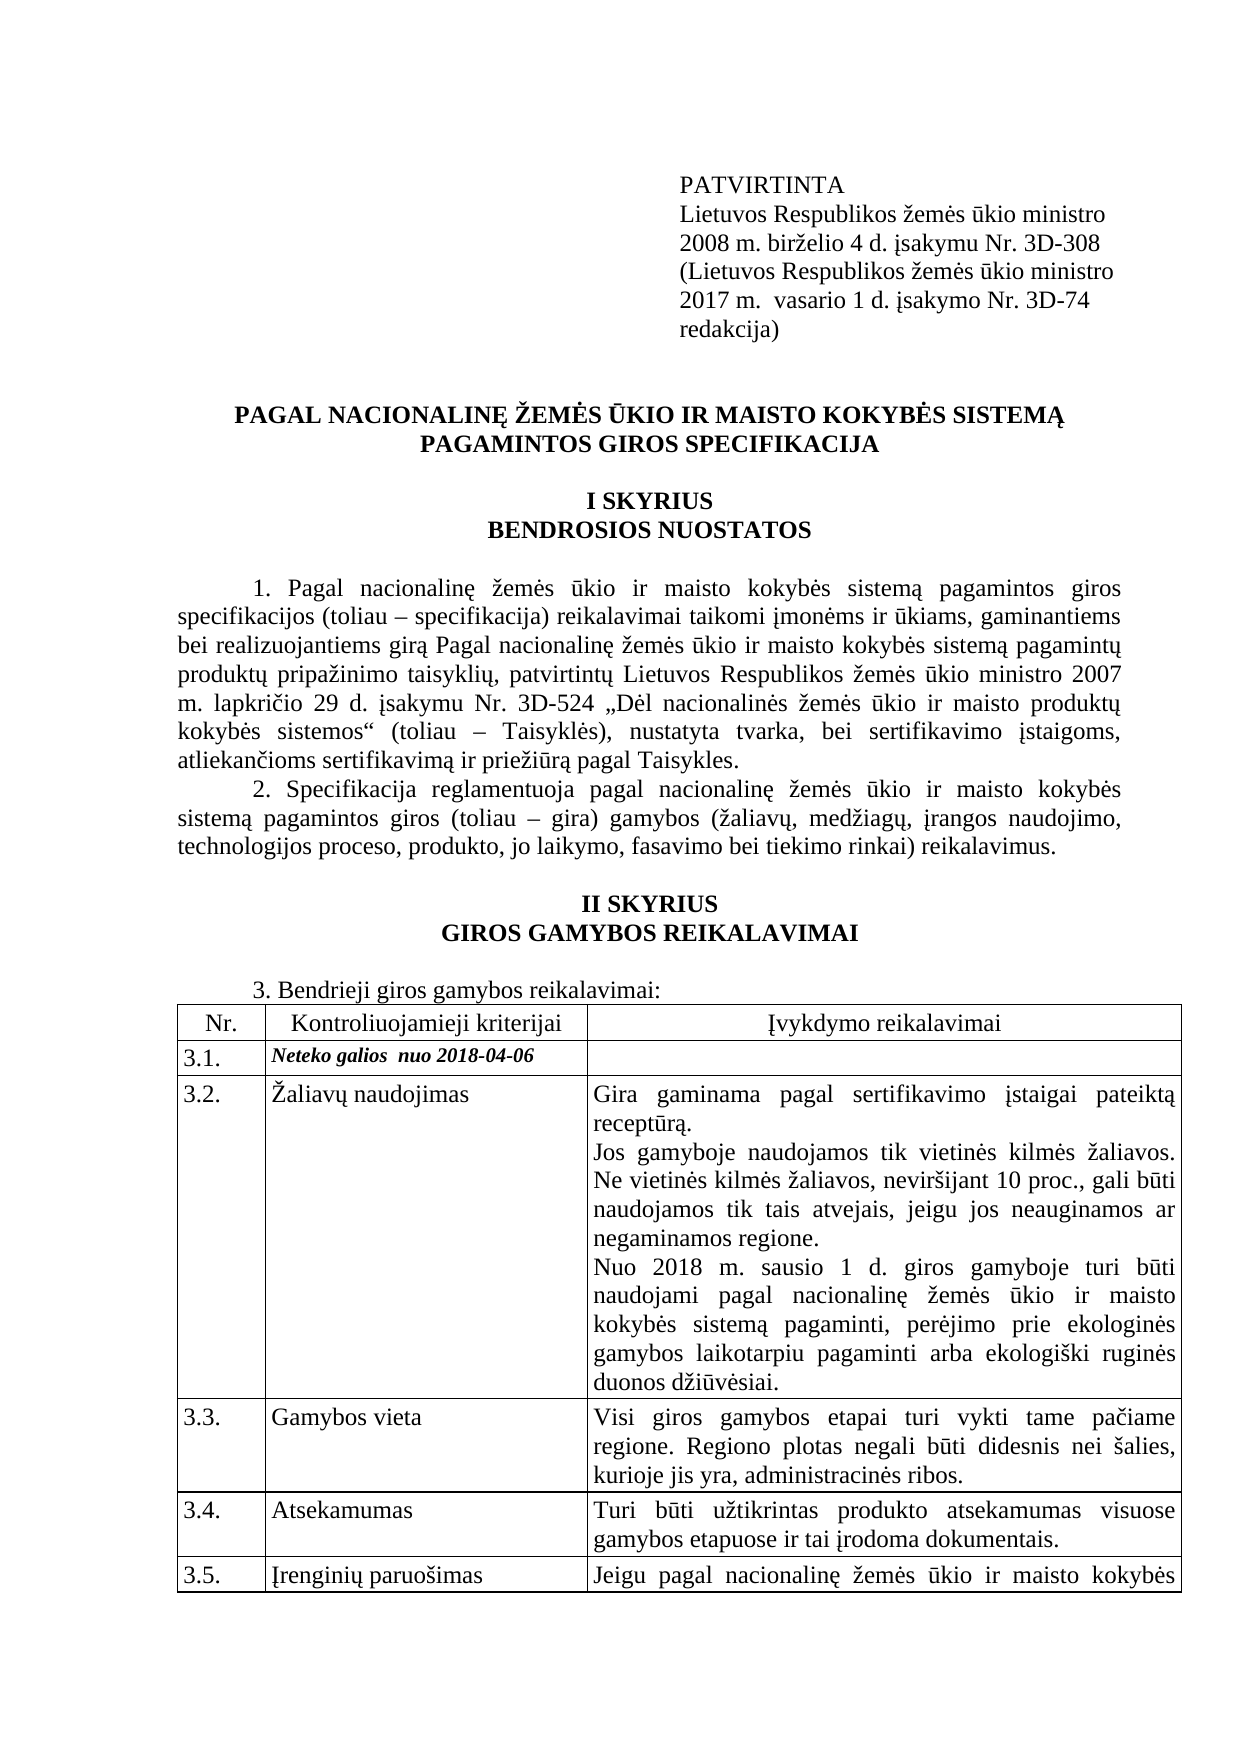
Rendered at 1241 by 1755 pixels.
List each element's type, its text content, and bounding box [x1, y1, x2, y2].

table_cell Atsekamumas [266, 1493, 587, 1556]
text I SKYRIUS [177, 486, 1122, 515]
table_header Nr. [178, 1005, 265, 1039]
text 3. Bendrieji giros gamybos reikalavimai: [177, 975, 1122, 1004]
table_cell Įrenginių paruošimas [266, 1557, 587, 1591]
table_header Kontroliuojamieji kriterijai [266, 1005, 587, 1039]
table_cell Visi giros gamybos etapai turi vykti tame pačiame regione. Regiono plotas negali būti didesnis nei šalies, kurioje jis yra, administracinės ribos. [588, 1399, 1181, 1491]
table_cell [588, 1041, 1181, 1075]
text Lietuvos Respublikos žemės ūkio ministro [679, 199, 1122, 228]
text PATVIRTINTA [679, 170, 1122, 199]
table_cell 3.3. [178, 1399, 265, 1491]
text redakcija) [679, 314, 1122, 343]
table_cell Gira gaminama pagal sertifikavimo įstaigai pateiktą receptūrą. Jos gamyboje naudojamos tik vietinės kilmės žaliavos. Ne vietinės kilmės žaliavos, neviršijant 10 proc., gali būti naudojamos tik tais atvejais, jeigu jos neauginamos ar negaminamos regione. Nuo 2018 m. sausio 1 d. giros gamyboje turi būti naudojami pagal nacionalinę žemės ūkio ir maisto kokybės sistemą pagaminti, perėjimo prie ekologinės gamybos laikotarpiu pagaminti arba ekologiški ruginės duonos džiūvėsiai. [588, 1076, 1181, 1398]
table_cell 3.2. [178, 1076, 265, 1398]
table_cell 3.1. [178, 1041, 265, 1075]
table_cell Jeigu pagal nacionalinę žemės ūkio ir maisto kokybės [588, 1557, 1181, 1591]
text PAGAL NACIONALINĘ ŽEMĖS ŪKIO IR MAISTO KOKYBĖS SISTEMĄ PAGAMINTOS GIROS SPECIFIKACIJA [177, 400, 1122, 458]
table_cell Neteko galios nuo 2018-04-06 [266, 1041, 587, 1075]
text II SKYRIUS [177, 889, 1122, 918]
table_cell Gamybos vieta [266, 1399, 587, 1491]
text 2. Specifikacija reglamentuoja pagal nacionalinę žemės ūkio ir maisto kokybės sistemą pagamintos giros (toliau – gira) gamybos (žaliavų, medžiagų, įrangos naudojimo, technologijos proceso, produkto, jo laikymo, fasavimo bei tiekimo rinkai) reikalavimus. [177, 774, 1122, 860]
text 1. Pagal nacionalinę žemės ūkio ir maisto kokybės sistemą pagamintos giros specifikacijos (toliau – specifikacija) reikalavimai taikomi įmonėms ir ūkiams, gaminantiems bei realizuojantiems girą Pagal nacionalinę žemės ūkio ir maisto kokybės sistemą pagamintų produktų pripažinimo taisyklių, patvirtintų Lietuvos Respublikos žemės ūkio ministro 2007 m. lapkričio 29 d. įsakymu Nr. 3D-524 „Dėl nacionalinės žemės ūkio ir maisto produktų kokybės sistemos“ (toliau – Taisyklės), nustatyta tvarka, bei sertifikavimo įstaigoms, atliekančioms sertifikavimą ir priežiūrą pagal Taisykles. [177, 573, 1122, 774]
text GIROS GAMYBOS REIKALAVIMAI [177, 918, 1122, 946]
text 2017 m. vasario 1 d. įsakymo Nr. 3D-74 [679, 285, 1122, 314]
table_cell 3.4. [178, 1493, 265, 1556]
table_cell 3.5. [178, 1557, 265, 1591]
table_cell Žaliavų naudojimas [266, 1076, 587, 1398]
text (Lietuvos Respublikos žemės ūkio ministro [679, 256, 1122, 285]
text BENDROSIOS NUOSTATOS [177, 515, 1122, 544]
table_cell Turi būti užtikrintas produkto atsekamumas visuose gamybos etapuose ir tai įrodoma dokumentais. [588, 1493, 1181, 1556]
table_header Įvykdymo reikalavimai [588, 1005, 1181, 1039]
text 2008 m. birželio 4 d. įsakymu Nr. 3D-308 [679, 228, 1122, 256]
